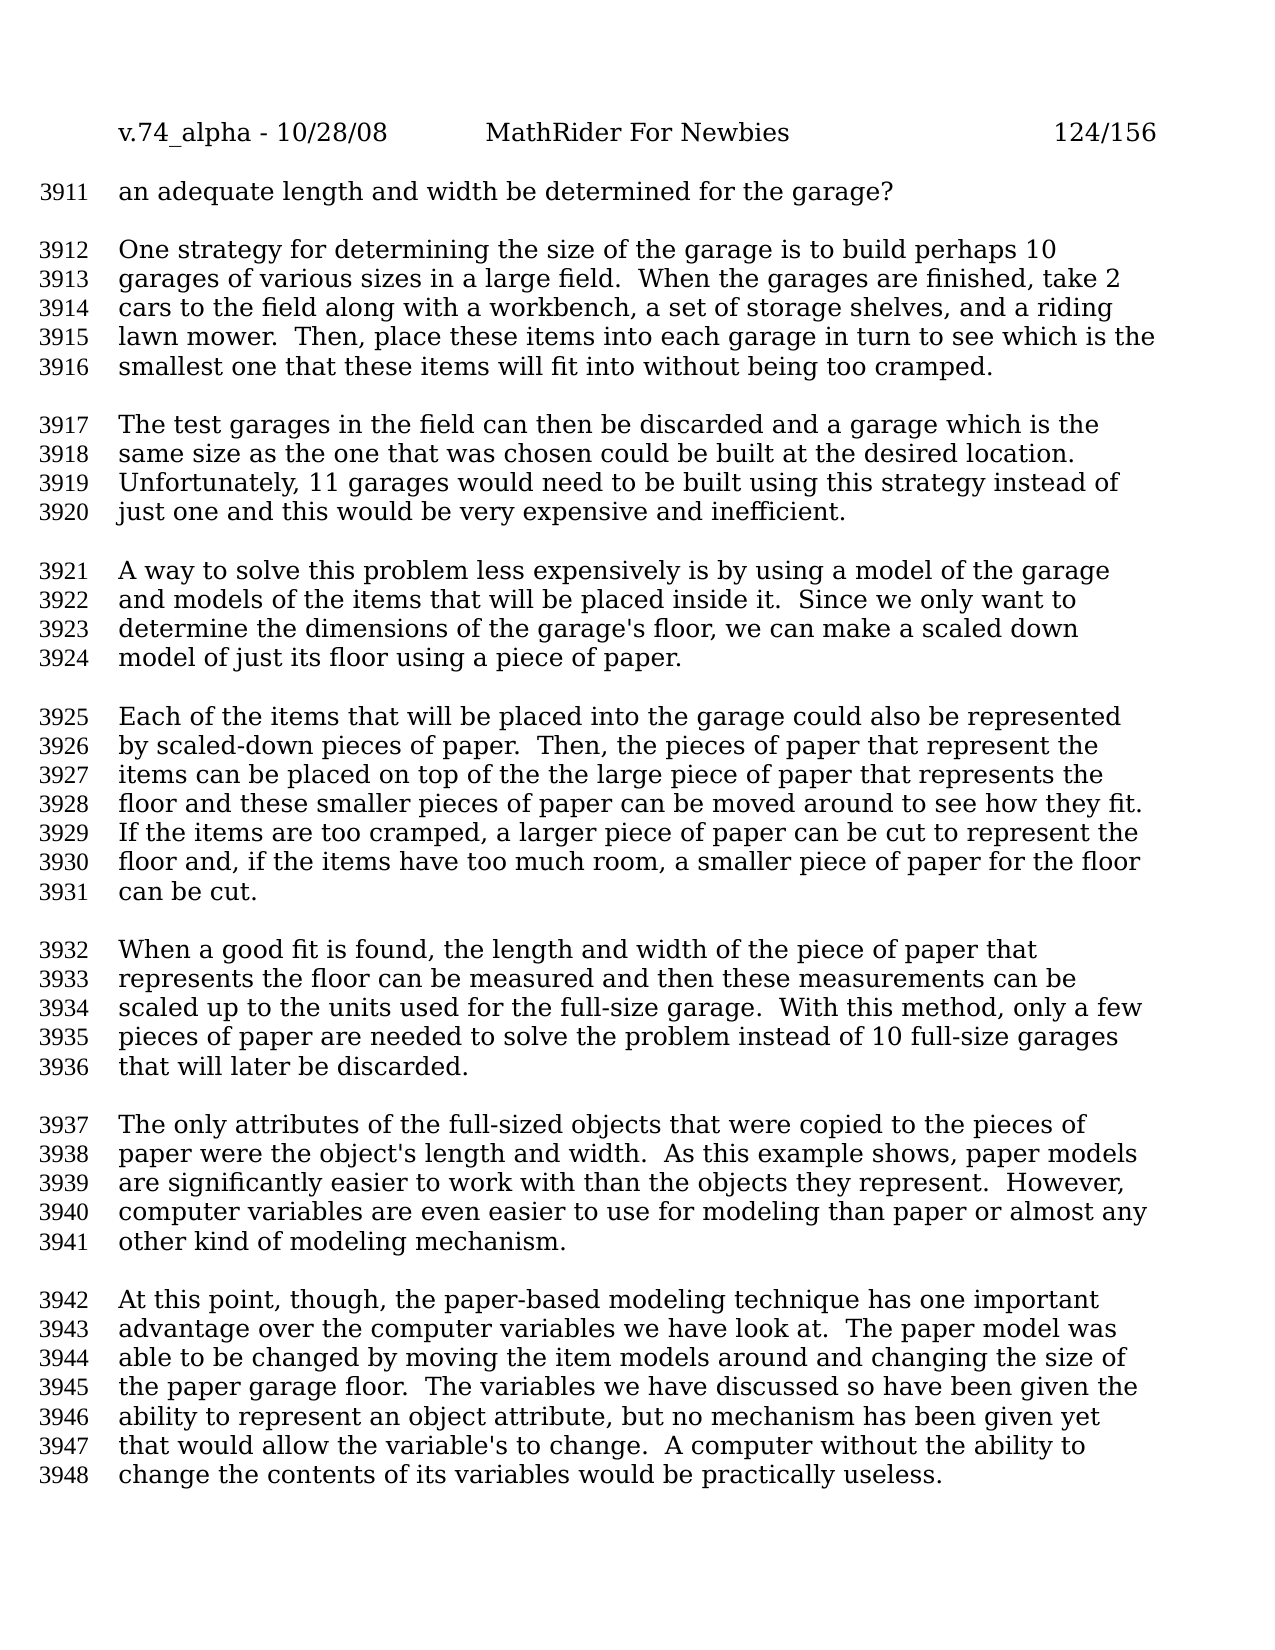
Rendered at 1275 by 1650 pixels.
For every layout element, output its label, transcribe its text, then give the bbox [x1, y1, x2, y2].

text When a good fit is found, the length and width of the piece of paper that represents the floor can be measured and then these measurements can be scaled up to the units used for the full-size garage. With this method, only a few pieces of paper are needed to solve the problem instead of 10 full-size garages that will later be discarded. [118, 935, 1157, 1081]
text The test garages in the field can then be discarded and a garage which is the same size as the one that was chosen could be built at the desired location. Unfortunately, 11 garages would need to be built using this strategy instead of just one and this would be very expensive and inefficient. [118, 410, 1157, 527]
text Each of the items that will be placed into the garage could also be represented by scaled-down pieces of paper. Then, the pieces of paper that represent the items can be placed on top of the the large piece of paper that represents the floor and these smaller pieces of paper can be moved around to see how they fit. If the items are too cramped, a larger piece of paper can be cut to represent the floor and, if the items have too much room, a smaller piece of paper for the floor can be cut. [118, 702, 1157, 906]
text One strategy for determining the size of the garage is to build perhaps 10 garages of various sizes in a large field. When the garages are finished, take 2 cars to the field along with a workbench, a set of storage shelves, and a riding lawn mower. Then, place these items into each garage in turn to see which is the smallest one that these items will fit into without being too cramped. [118, 235, 1157, 381]
text The only attributes of the full-sized objects that were copied to the pieces of paper were the object's length and width. As this example shows, paper models are significantly easier to work with than the objects they represent. However, computer variables are even easier to use for modeling than paper or almost any other kind of modeling mechanism. [118, 1110, 1157, 1256]
text A way to solve this problem less expensively is by using a model of the garage and models of the items that will be placed inside it. Since we only want to determine the dimensions of the garage's floor, we can make a scaled down model of just its floor using a piece of paper. [118, 556, 1157, 673]
text At this point, though, the paper-based modeling technique has one important advantage over the computer variables we have look at. The paper model was able to be changed by moving the item models around and changing the size of the paper garage floor. The variables we have discussed so have been given the ability to represent an object attribute, but no mechanism has been given yet that would allow the variable's to change. A computer without the ability to change the contents of its variables would be practically useless. [118, 1285, 1157, 1489]
text an adequate length and width be determined for the garage? [118, 177, 1157, 206]
